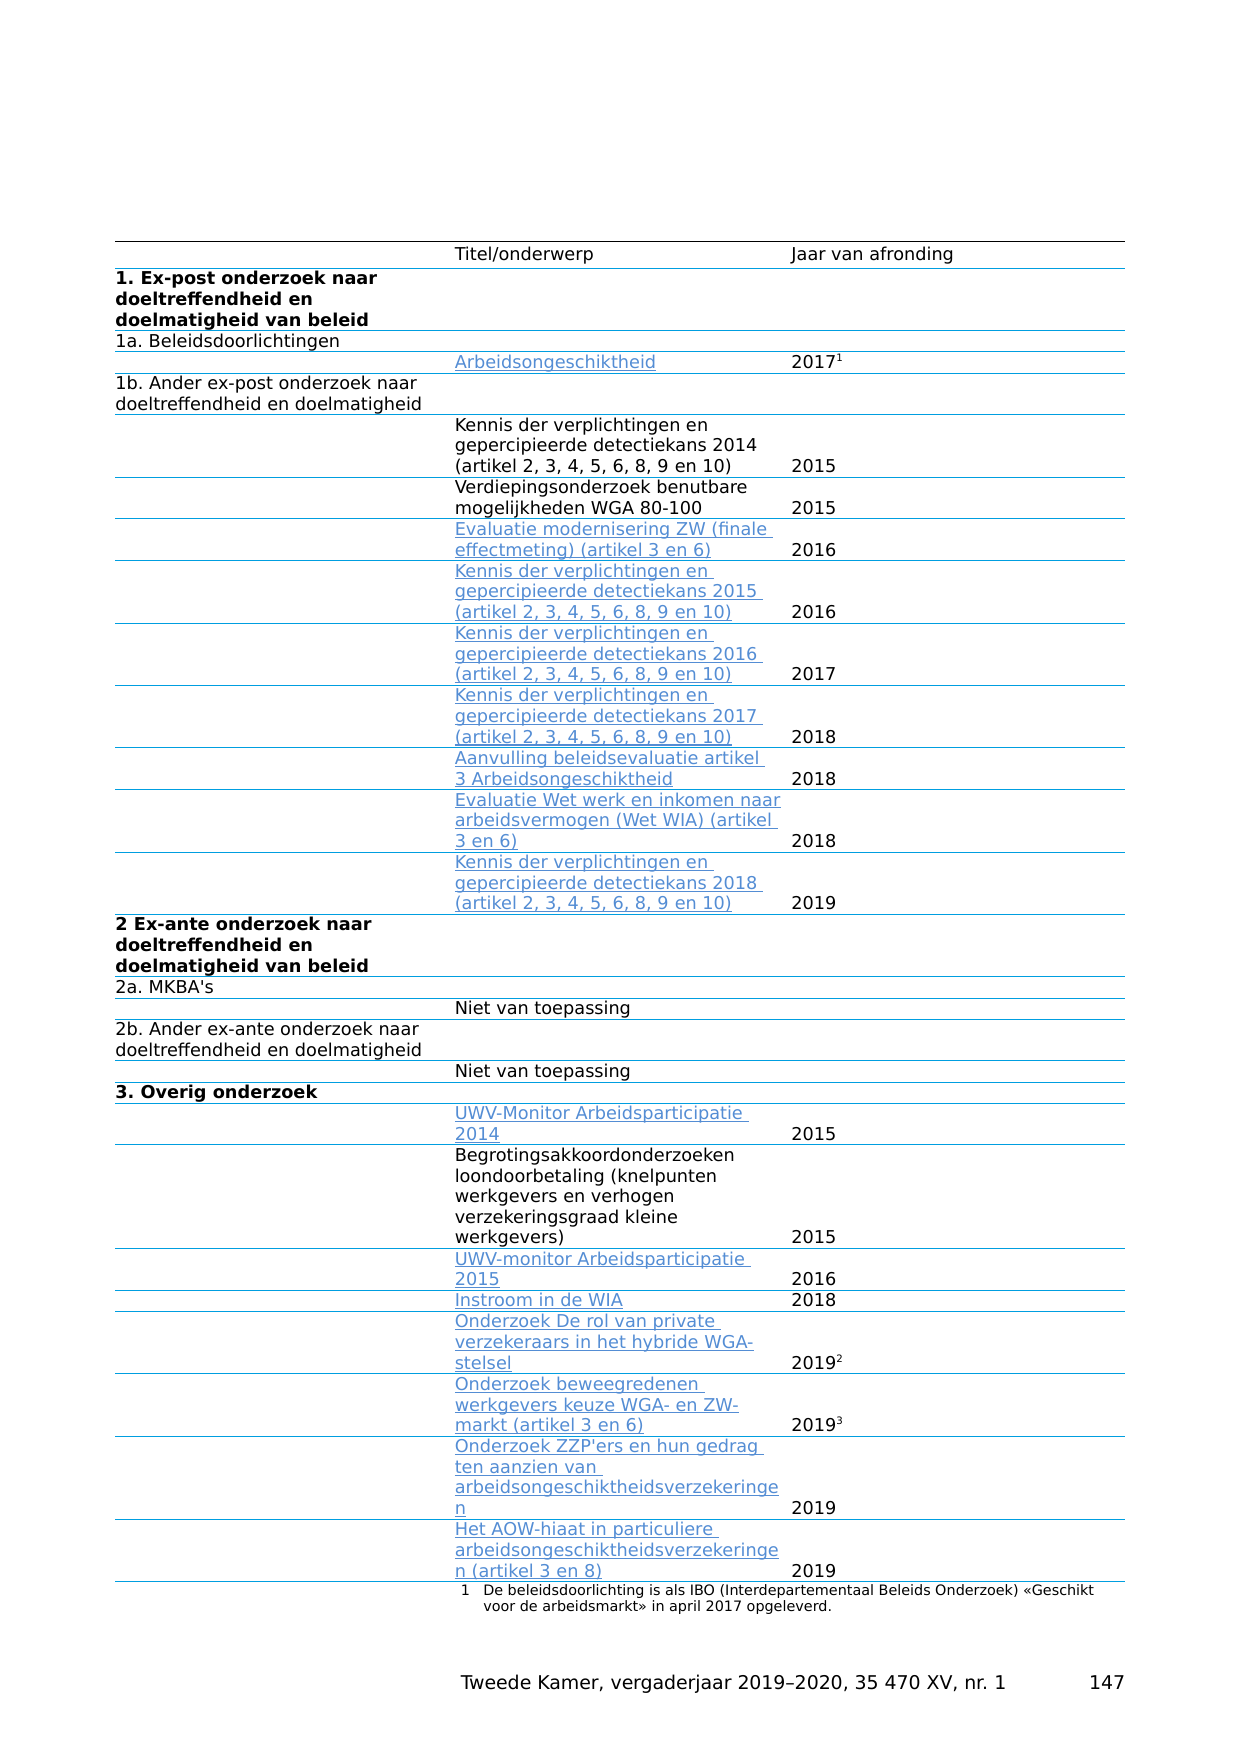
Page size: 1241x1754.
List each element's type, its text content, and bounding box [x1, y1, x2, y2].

table_cell 20171 [788, 352, 1125, 372]
table_cell [115, 624, 452, 685]
table_cell 3. Overig onderzoek [115, 1083, 452, 1103]
table_cell [788, 374, 1125, 414]
table_cell [452, 1020, 788, 1060]
table_cell [115, 999, 452, 1018]
table_cell [115, 1374, 452, 1436]
table_cell [115, 478, 452, 518]
table_cell 2016 [788, 519, 1125, 560]
table_cell 2016 [788, 561, 1125, 622]
table_cell 2018 [788, 748, 1125, 789]
table_cell Arbeidsongeschiktheid [452, 352, 788, 372]
table_cell 2015 [788, 415, 1125, 477]
table_cell [788, 269, 1125, 330]
table_cell 2019 [788, 1437, 1125, 1519]
table_cell [788, 1083, 1125, 1103]
table_cell UWV-Monitor Arbeidsparticipatie 2014 [452, 1104, 788, 1144]
table_cell 20192 [788, 1312, 1125, 1373]
table_cell Niet van toepassing [452, 999, 788, 1018]
table_cell Aanvulling beleidsevaluatie artikel 3 Arbeidsongeschiktheid [452, 748, 788, 789]
table_cell Kennis der verplichtingen en gepercipieerde detectiekans 2017 (artikel 2, 3, 4, 5, 6, 8, 9 en 10) [452, 686, 788, 747]
table_cell [115, 1437, 452, 1519]
table_cell Het AOW-hiaat in particuliere arbeidsongeschiktheidsverzekeringen (artikel 3 en 8) [452, 1520, 788, 1581]
table_cell [115, 1249, 452, 1290]
table_cell Niet van toepassing [452, 1061, 788, 1081]
table_cell [452, 374, 788, 414]
table_cell [115, 1312, 452, 1373]
table_header Tabel 118 Overzicht onderzoek artikel 3: Arbeidsongeschiktheid [115, 216, 1125, 241]
table_cell 2018 [788, 686, 1125, 747]
table_cell [115, 1145, 452, 1248]
table_cell [115, 686, 452, 747]
table_cell [115, 352, 452, 372]
table_cell Begrotingsakkoordonderzoeken loondoorbetaling (knelpunten werkgevers en verhogen verzekeringsgraad kleine werkgevers) [452, 1145, 788, 1248]
table_cell [452, 915, 788, 976]
table_cell 1. Ex-post onderzoek naar doeltreffendheid en doelmatigheid van beleid [115, 269, 452, 330]
table_cell 1b. Ander ex-post onderzoek naar doeltreffendheid en doelmatigheid [115, 374, 452, 414]
table_cell Onderzoek beweegredenen werkgevers keuze WGA- en ZW-markt (artikel 3 en 6) [452, 1374, 788, 1436]
table_cell [452, 1083, 788, 1103]
table_cell Titel/onderwerp [452, 242, 788, 268]
table_cell [115, 1291, 452, 1311]
list De beleidsdoorlichting is als IBO (Interdepartementaal Beleids Onderzoek) «Geschikt voor de arbeidsmarkt» in april 2017 opgeleverd. [461, 1582, 1125, 1615]
table_cell [115, 1104, 452, 1144]
table_cell 2016 [788, 1249, 1125, 1290]
table_cell 2 Ex-ante onderzoek naar doeltreffendheid en doelmatigheid van beleid [115, 915, 452, 976]
table_cell 2015 [788, 1145, 1125, 1248]
table_cell Kennis der verplichtingen en gepercipieerde detectiekans 2014 (artikel 2, 3, 4, 5, 6, 8, 9 en 10) [452, 415, 788, 477]
table_cell 2018 [788, 1291, 1125, 1311]
table_cell Kennis der verplichtingen en gepercipieerde detectiekans 2018 (artikel 2, 3, 4, 5, 6, 8, 9 en 10) [452, 853, 788, 914]
table_cell UWV-monitor Arbeidsparticipatie 2015 [452, 1249, 788, 1290]
table_cell [452, 977, 788, 997]
table_cell Evaluatie modernisering ZW (finale effectmeting) (artikel 3 en 6) [452, 519, 788, 560]
table_cell [788, 977, 1125, 997]
table_cell [788, 915, 1125, 976]
table_cell [115, 1520, 452, 1581]
table_cell [788, 1061, 1125, 1081]
table_cell [115, 790, 452, 851]
table_cell Onderzoek ZZP'ers en hun gedrag ten aanzien van arbeidsongeschiktheidsverzekeringen [452, 1437, 788, 1519]
table_cell [452, 269, 788, 330]
table_cell Verdiepingsonderzoek benutbare mogelijkheden WGA 80-100 [452, 478, 788, 518]
table_cell [115, 853, 452, 914]
table_cell 2018 [788, 790, 1125, 851]
table_cell [115, 1061, 452, 1081]
table_cell 1a. Beleidsdoorlichtingen [115, 331, 452, 351]
table_cell Instroom in de WIA [452, 1291, 788, 1311]
table_cell 2a. MKBA's [115, 977, 452, 997]
table_cell [115, 415, 452, 477]
table_cell 2015 [788, 478, 1125, 518]
table_cell 2019 [788, 853, 1125, 914]
table_cell [115, 748, 452, 789]
table_cell Kennis der verplichtingen en gepercipieerde detectiekans 2015 (artikel 2, 3, 4, 5, 6, 8, 9 en 10) [452, 561, 788, 622]
table_cell Evaluatie Wet werk en inkomen naar arbeidsvermogen (Wet WIA) (artikel 3 en 6) [452, 790, 788, 851]
table_cell 2015 [788, 1104, 1125, 1144]
table_cell 2019 [788, 1520, 1125, 1581]
table_cell [788, 1020, 1125, 1060]
table_cell [115, 242, 452, 268]
table_cell [788, 999, 1125, 1018]
table_cell 20193 [788, 1374, 1125, 1436]
table_cell [452, 331, 788, 351]
table_cell 2b. Ander ex-ante onderzoek naar doeltreffendheid en doelmatigheid [115, 1020, 452, 1060]
table_cell [115, 561, 452, 622]
table_cell Onderzoek De rol van private verzekeraars in het hybride WGA-stelsel [452, 1312, 788, 1373]
table_cell Jaar van afronding [788, 242, 1125, 268]
table_cell Kennis der verplichtingen en gepercipieerde detectiekans 2016 (artikel 2, 3, 4, 5, 6, 8, 9 en 10) [452, 624, 788, 685]
table_cell [788, 331, 1125, 351]
table_cell 2017 [788, 624, 1125, 685]
table_cell [115, 519, 452, 560]
